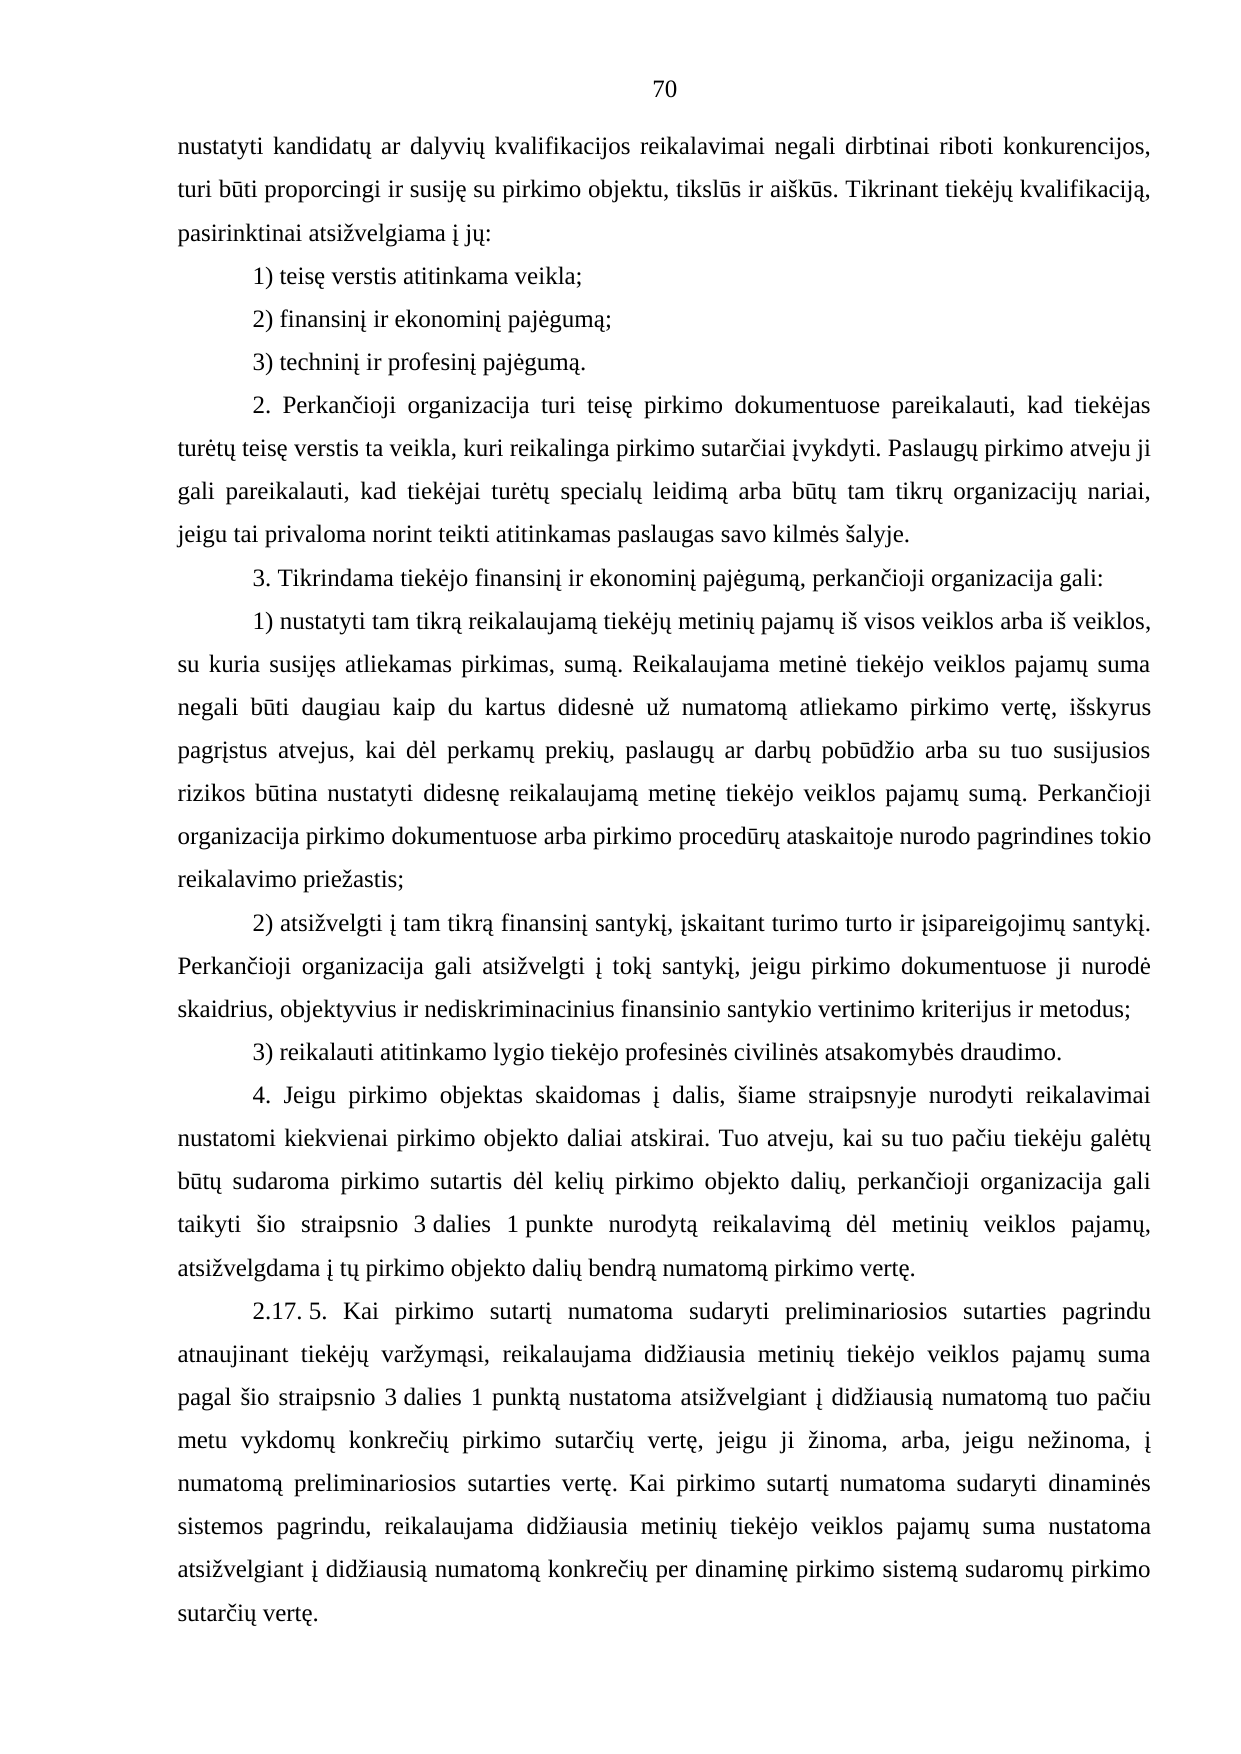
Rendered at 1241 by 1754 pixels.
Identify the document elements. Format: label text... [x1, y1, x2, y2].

text 2) finansinį ir ekonominį pajėgumą; [177, 304, 1152, 333]
text 2. Perkančioji organizacija turi teisę pirkimo dokumentuose pareikalauti, kad tiekėjas turėtų teisę verstis ta veikla, kuri reikalinga pirkimo sutarčiai įvykdyti. Paslaugų pirkimo atveju ji gali pareikalauti, kad tiekėjai turėtų specialų leidimą arba būtų tam tikrų organizacijų nariai, jeigu tai privaloma norint teikti atitinkamas paslaugas savo kilmės šalyje. [177, 390, 1152, 548]
text nustatyti kandidatų ar dalyvių kvalifikacijos reikalavimai negali dirbtinai riboti konkurencijos, turi būti proporcingi ir susiję su pirkimo objektu, tikslūs ir aiškūs. Tikrinant tiekėjų kvalifikaciją, pasirinktinai atsižvelgiama į jų: [177, 131, 1152, 246]
text 4. Jeigu pirkimo objektas skaidomas į dalis, šiame straipsnyje nurodyti reikalavimai nustatomi kiekvienai pirkimo objekto daliai atskirai. Tuo atveju, kai su tuo pačiu tiekėju galėtų būtų sudaroma pirkimo sutartis dėl kelių pirkimo objekto dalių, perkančioji organizacija gali taikyti šio straipsnio 3 dalies 1 punkte nurodytą reikalavimą dėl metinių veiklos pajamų, atsižvelgdama į tų pirkimo objekto dalių bendrą numatomą pirkimo vertę. [177, 1080, 1152, 1281]
text 3) reikalauti atitinkamo lygio tiekėjo profesinės civilinės atsakomybės draudimo. [177, 1037, 1152, 1066]
text 1) nustatyti tam tikrą reikalaujamą tiekėjų metinių pajamų iš visos veiklos arba iš veiklos, su kuria susijęs atliekamas pirkimas, sumą. Reikalaujama metinė tiekėjo veiklos pajamų suma negali būti daugiau kaip du kartus didesnė už numatomą atliekamo pirkimo vertę, išskyrus pagrįstus atvejus, kai dėl perkamų prekių, paslaugų ar darbų pobūdžio arba su tuo susijusios rizikos būtina nustatyti didesnę reikalaujamą metinę tiekėjo veiklos pajamų sumą. Perkančioji organizacija pirkimo dokumentuose arba pirkimo procedūrų ataskaitoje nurodo pagrindines tokio reikalavimo priežastis; [177, 606, 1152, 893]
text 3) techninį ir profesinį pajėgumą. [177, 347, 1152, 376]
text 3. Tikrindama tiekėjo finansinį ir ekonominį pajėgumą, perkančioji organizacija gali: [177, 563, 1152, 591]
text 1) teisę verstis atitinkama veikla; [177, 261, 1152, 289]
subtitle 5. Kai pirkimo sutartį numatoma sudaryti preliminariosios sutarties pagrindu atnaujinant tiekėjų varžymąsi, reikalaujama didžiausia metinių tiekėjo veiklos pajamų suma pagal šio straipsnio 3 dalies 1 punktą nustatoma atsižvelgiant į didžiausią numatomą tuo pačiu metu vykdomų konkrečių pirkimo sutarčių vertę, jeigu ji žinoma, arba, jeigu nežinoma, į numatomą preliminariosios sutarties vertę. Kai pirkimo sutartį numatoma sudaryti dinaminės sistemos pagrindu, reikalaujama didžiausia metinių tiekėjo veiklos pajamų suma nustatoma atsižvelgiant į didžiausią numatomą konkrečių per dinaminę pirkimo sistemą sudaromų pirkimo sutarčių vertę. [177, 1296, 1152, 1626]
text 2) atsižvelgti į tam tikrą finansinį santykį, įskaitant turimo turto ir įsipareigojimų santykį. Perkančioji organizacija gali atsižvelgti į tokį santykį, jeigu pirkimo dokumentuose ji nurodė skaidrius, objektyvius ir nediskriminacinius finansinio santykio vertinimo kriterijus ir metodus; [177, 908, 1152, 1023]
